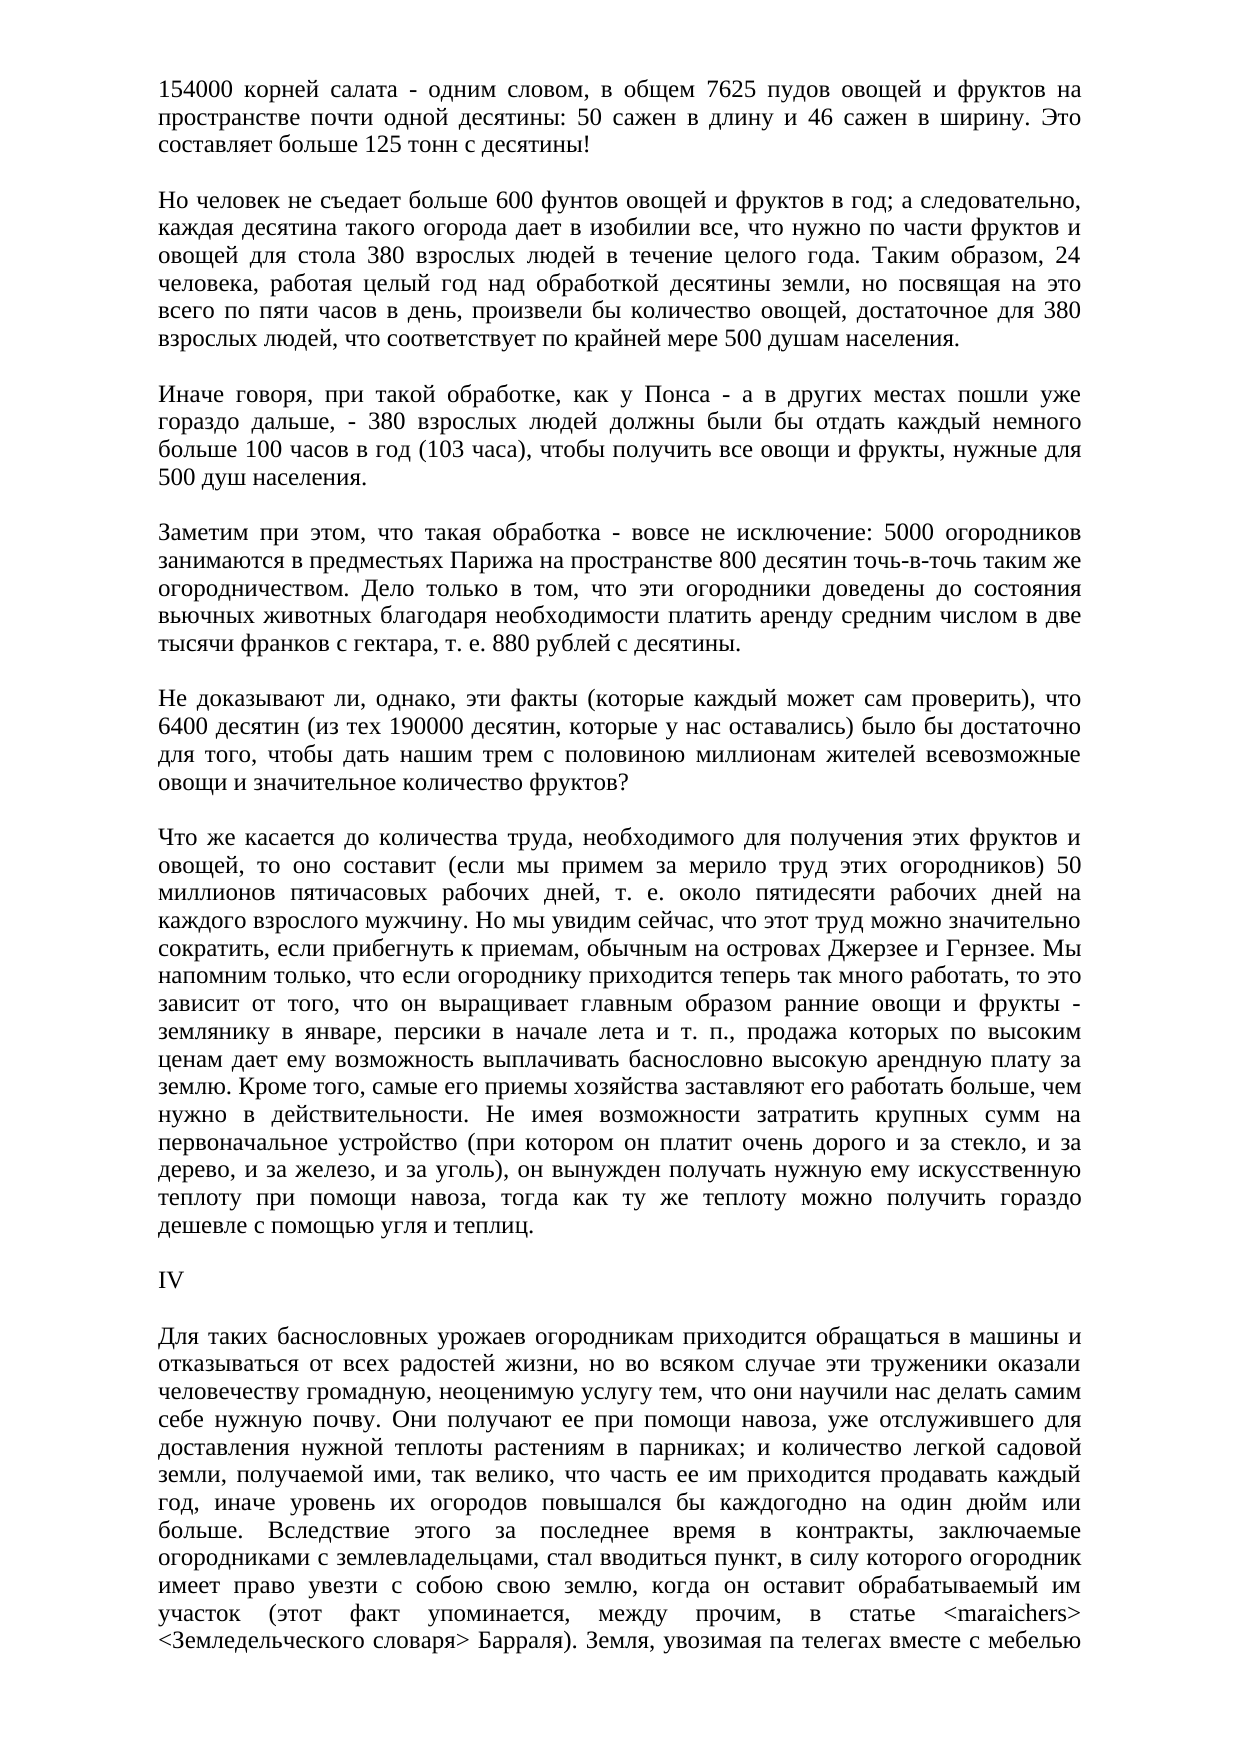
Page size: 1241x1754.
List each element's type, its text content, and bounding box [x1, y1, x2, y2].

text Заметим при этом, что такая обработка - вовсе не исключение: 5000 огородников занимаются в предместьях Парижа на пространстве 800 десятин точь-в-точь таким же огородничеством. Дело только в том, что эти огородники доведены до состояния вьючных животных благодаря необходимости платить аренду средним числом в две тысячи франков с гектара, т. е. 880 рублей с десятины. [158, 518, 1082, 657]
text 154000 корней салата - одним словом, в общем 7625 пудов овощей и фруктов на пространстве почти одной десятины: 50 сажен в длину и 46 сажен в ширину. Это составляет больше 125 тонн с десятины! [158, 75, 1082, 158]
text IV [158, 1266, 1082, 1294]
text Для таких баснословных урожаев огородникам приходится обращаться в машины и отказываться от всех радостей жизни, но во всяком случае эти труженики оказали человечеству громадную, неоценимую услугу тем, что они научили нас делать самим себе нужную почву. Они получают ее при помощи навоза, уже отслужившего для доставления нужной теплоты растениям в парниках; и количество легкой садовой земли, получаемой ими, так велико, что часть ее им приходится продавать каждый год, иначе уровень их огородов повышался бы каждогодно на один дюйм или больше. Вследствие этого за последнее время в контракты, заключаемые огородниками с землевладельцами, стал вводиться пункт, в силу которого огородник имеет право увезти с собою свою землю, когда он оставит обрабатываемый им участок (этот факт упоминается, между прочим, в статье <maraichers> <Земледельческого словаря> Барраля). Земля, увозимая па телегах вместе с мебелью [158, 1322, 1082, 1654]
text Но человек не съедает больше 600 фунтов овощей и фруктов в год; а следовательно, каждая десятина такого огорода дает в изобилии все, что нужно по части фруктов и овощей для стола 380 взрослых людей в течение целого года. Таким образом, 24 человека, работая целый год над обработкой десятины земли, но посвящая на это всего по пяти часов в день, произвели бы количество овощей, достаточное для 380 взрослых людей, что соответствует по крайней мере 500 душам населения. [158, 186, 1082, 352]
text Иначе говоря, при такой обработке, как у Понса - а в других местах пошли уже гораздо дальше, - 380 взрослых людей должны были бы отдать каждый немного больше 100 часов в год (103 часа), чтобы получить все овощи и фрукты, нужные для 500 душ населения. [158, 380, 1082, 491]
text Что же касается до количества труда, необходимого для получения этих фруктов и овощей, то оно составит (если мы примем за мерило труд этих огородников) 50 миллионов пятичасовых рабочих дней, т. е. около пятидесяти рабочих дней на каждого взрослого мужчину. Но мы увидим сейчас, что этот труд можно значительно сократить, если прибегнуть к приемам, обычным на островах Джерзее и Гернзее. Мы напомним только, что если огороднику приходится теперь так много работать, то это зависит от того, что он выращивает главным образом ранние овощи и фрукты - землянику в январе, персики в начале лета и т. п., продажа которых по высоким ценам дает ему возможность выплачивать баснословно высокую арендную плату за землю. Кроме того, самые его приемы хозяйства заставляют его работать больше, чем нужно в действительности. Не имея возможности затратить крупных сумм на первоначальное устройство (при котором он платит очень дорого и за стекло, и за дерево, и за железо, и за уголь), он вынужден получать нужную ему искусственную теплоту при помощи навоза, тогда как ту же теплоту можно получить гораздо дешевле с помощью угля и теплиц. [158, 823, 1082, 1239]
text Не доказывают ли, однако, эти факты (которые каждый может сам проверить), что 6400 десятин (из тех 190000 десятин, которые у нас оставались) было бы достаточно для того, чтобы дать нашим трем с половиною миллионам жителей всевозможные овощи и значительное количество фруктов? [158, 684, 1082, 795]
